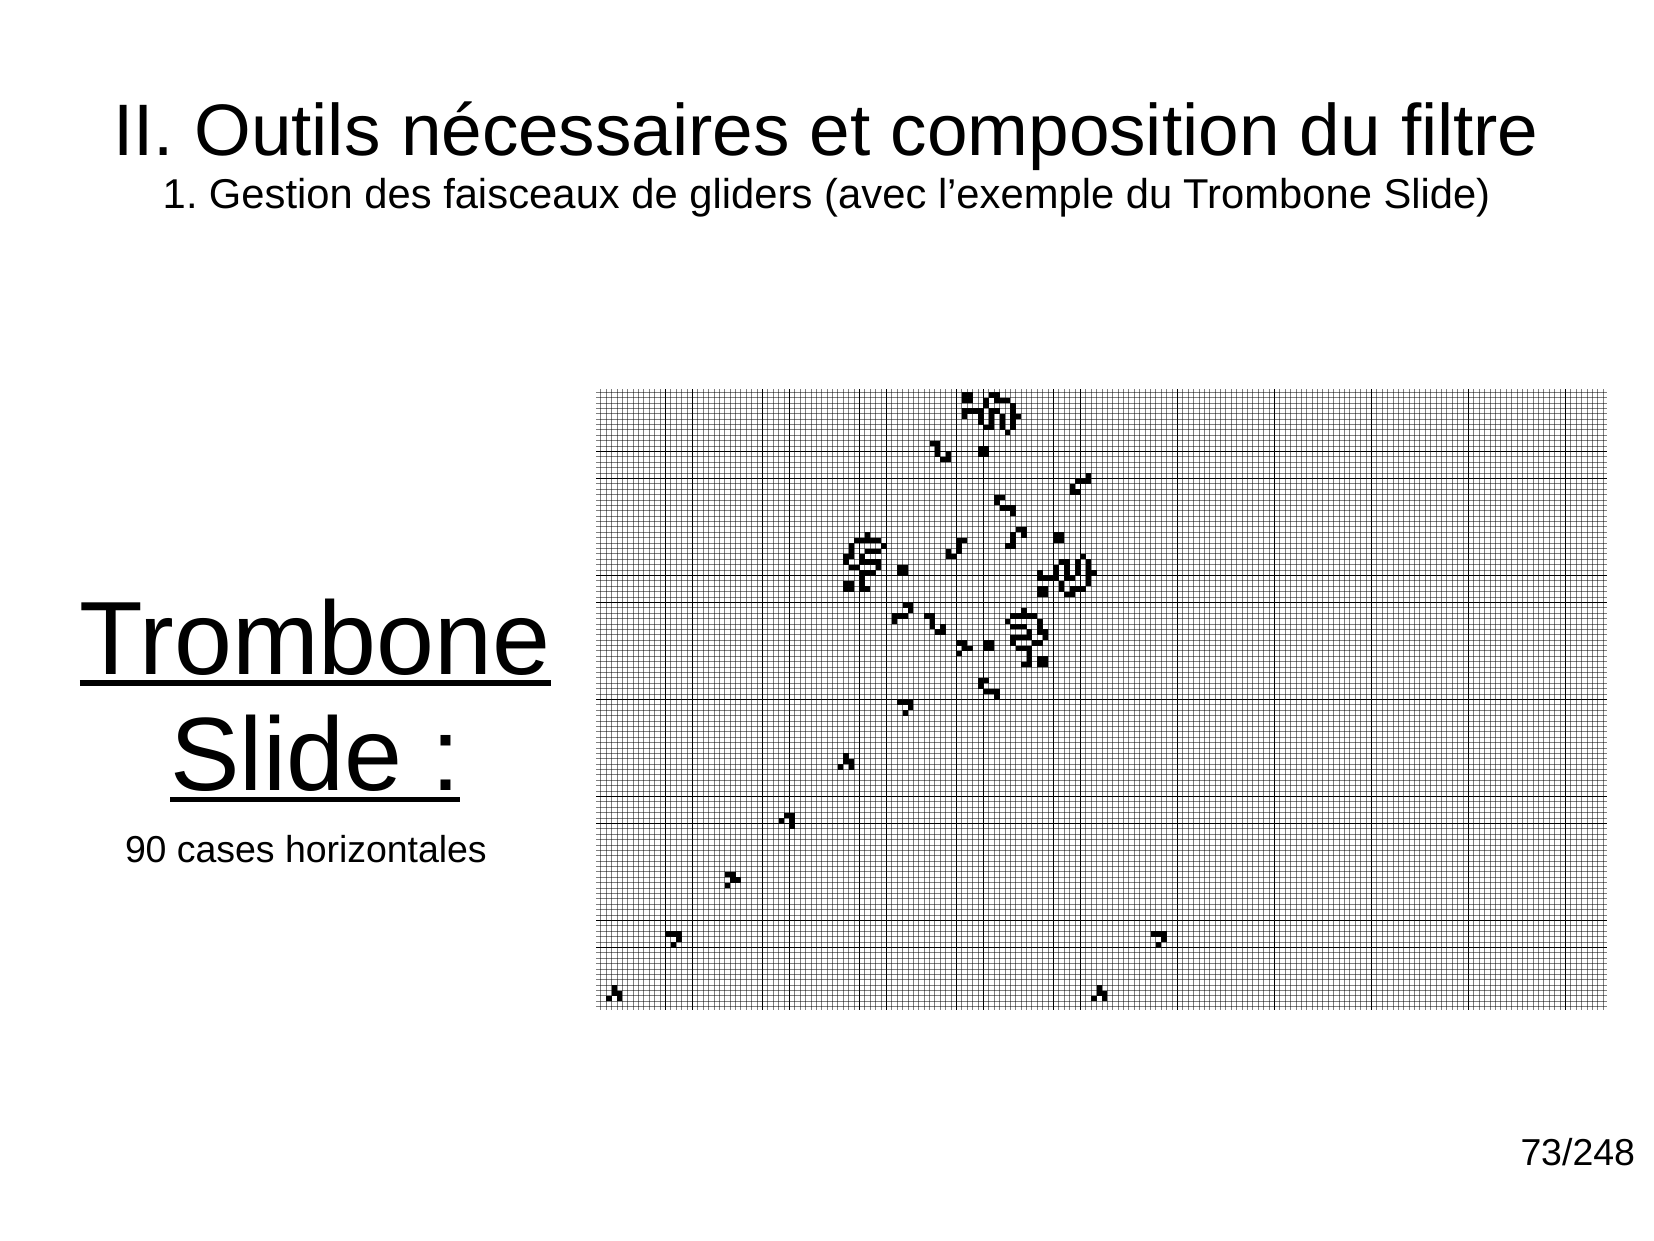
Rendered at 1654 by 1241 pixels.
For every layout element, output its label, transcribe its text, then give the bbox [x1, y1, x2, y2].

text_box <number>/248 [1505, 1124, 1654, 1182]
text_box 90 cases horizontales [110, 820, 503, 878]
picture [596, 389, 1607, 1010]
text_box Trombone Slide : [65, 572, 566, 821]
title II. Outils nécessaires et composition du filtre 1. Gestion des faisceaux de gliders (avec l’exemple du Trombone Slide) [82, 49, 1571, 257]
